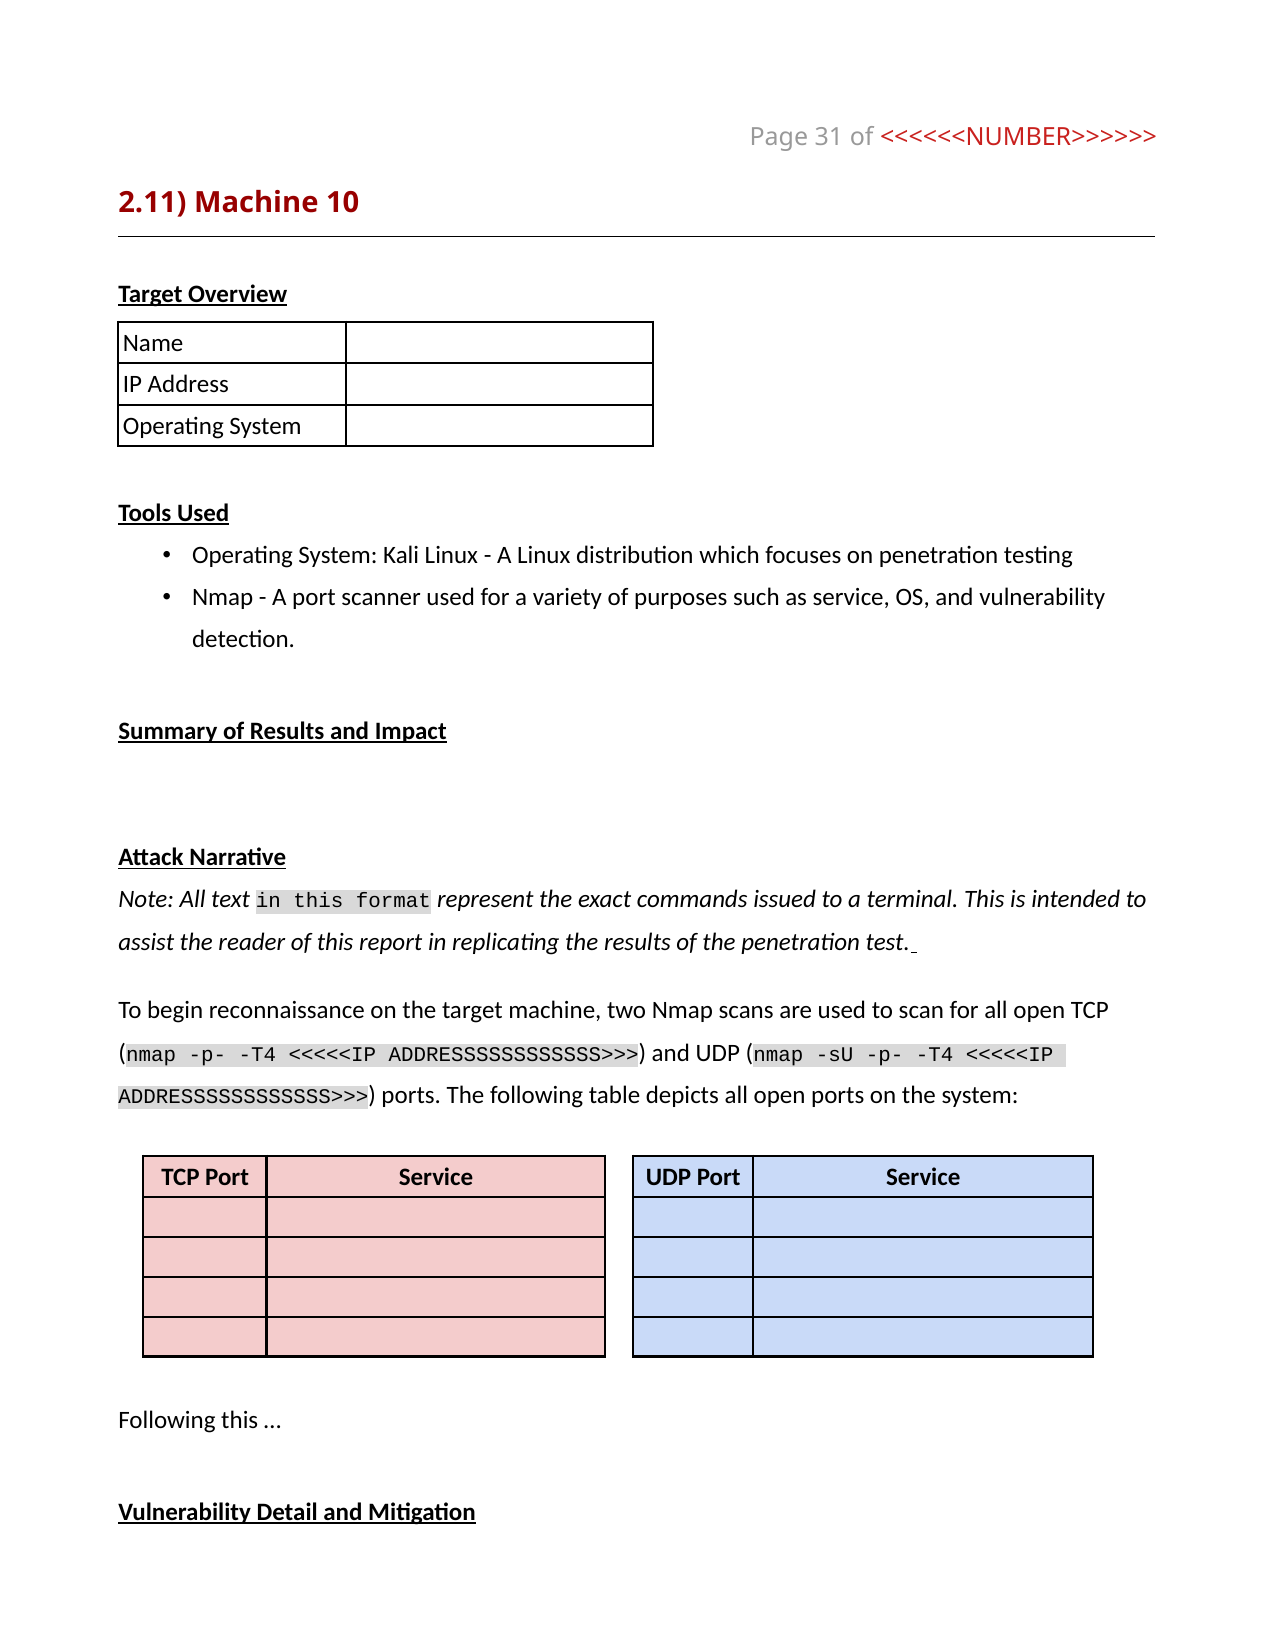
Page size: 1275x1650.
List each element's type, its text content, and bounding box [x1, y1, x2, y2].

text 2.11) Machine 10 [118, 182, 1157, 221]
text Attack Narrative [118, 841, 1157, 872]
text Tools Used [118, 497, 1157, 527]
table_cell [754, 1198, 1092, 1236]
table_cell [634, 1238, 752, 1276]
text Following this … [118, 1404, 1157, 1435]
table_cell [634, 1318, 752, 1355]
table_header Name [119, 323, 345, 362]
table_cell [268, 1318, 604, 1355]
table_cell [347, 364, 652, 404]
table_cell [634, 1198, 752, 1236]
text Vulnerability Detail and Mitigation [118, 1496, 1157, 1527]
text Target Overview [118, 278, 1157, 309]
list Nmap - A port scanner used for a variety of purposes such as service, OS, and vulnerability detection. [162, 581, 1157, 654]
text Note: All text in this format represent the exact commands issued to a terminal. This is intended to assist the reader of this report in replicating the results of the penetration test. [118, 883, 1157, 956]
table_cell [144, 1278, 265, 1316]
table_header UDP Port [634, 1157, 752, 1196]
table_cell [268, 1238, 604, 1276]
table_cell [347, 406, 652, 445]
table_header Service [754, 1157, 1092, 1196]
table_cell [268, 1278, 604, 1316]
table_cell [754, 1278, 1092, 1316]
table_cell [634, 1278, 752, 1316]
text To begin reconnaissance on the target machine, two Nmap scans are used to scan for all open TCP (nmap -p- -T4 <<<<<IP ADDRESSSSSSSSSSSS>>>) and UDP (nmap -sU -p- -T4 <<<<<IP ADDRESSSSSSSSSSSS>>>) ports. The following table depicts all open ports on the system: [118, 968, 1157, 1109]
table_header [631, 1123, 1116, 1360]
table_cell [754, 1238, 1092, 1276]
table_cell IP Address [119, 364, 345, 404]
table_cell [144, 1198, 265, 1236]
list Operating System: Kali Linux - A Linux distribution which focuses on penetration testing [162, 539, 1157, 569]
table_cell [144, 1238, 265, 1276]
table_cell [144, 1318, 265, 1355]
table_cell Operating System [119, 406, 345, 445]
text Summary of Results and Impact [118, 715, 1157, 745]
table_header TCP Port [144, 1157, 265, 1196]
table_header [347, 323, 652, 362]
table_header [119, 1123, 629, 1360]
table_cell [268, 1198, 604, 1236]
table_header Service [268, 1157, 604, 1196]
table_cell [754, 1318, 1092, 1355]
